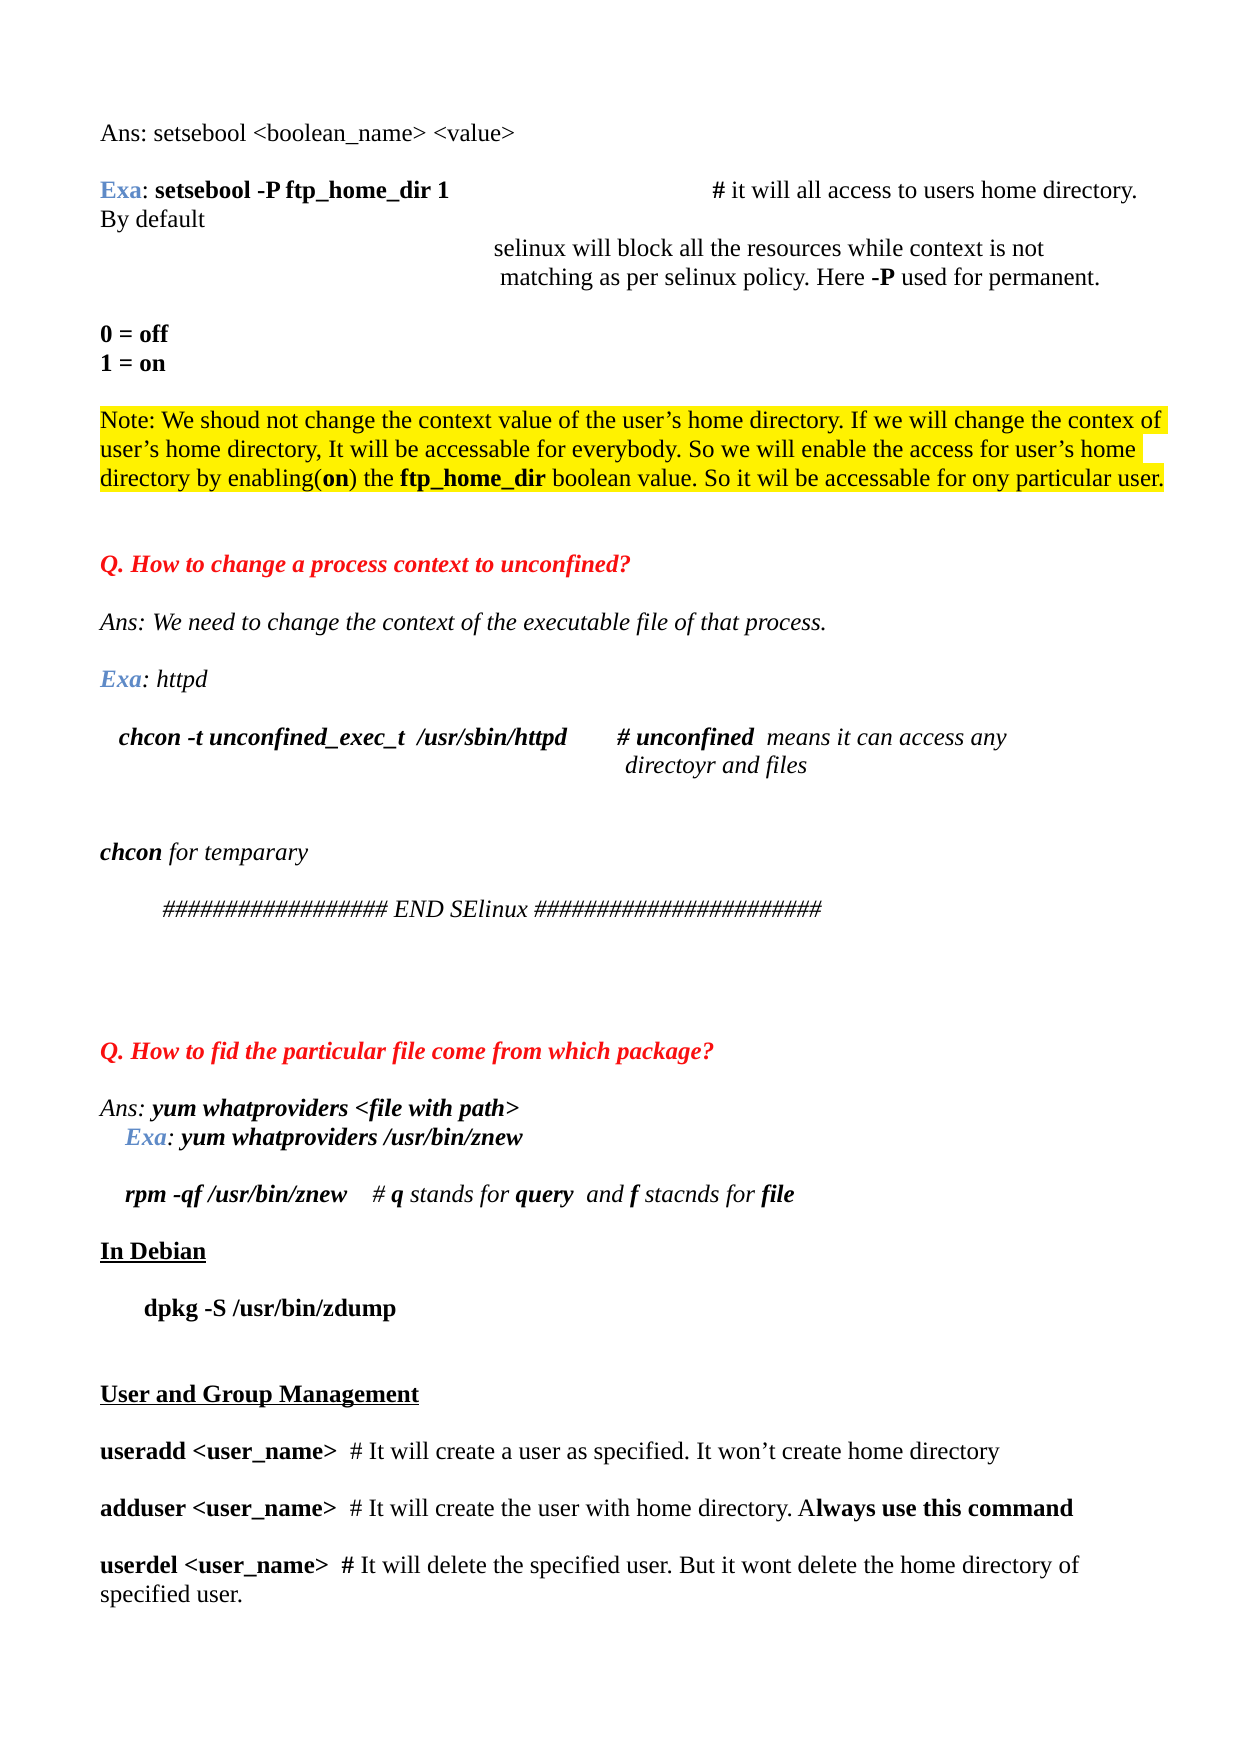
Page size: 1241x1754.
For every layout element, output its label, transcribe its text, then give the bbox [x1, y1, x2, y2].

text Ans: yum whatproviders <file with path> [100, 1093, 1175, 1122]
text Exa: httpd [100, 664, 1175, 693]
text dpkg -S /usr/bin/zdump [100, 1293, 1175, 1322]
text chcon for temparary [100, 837, 1175, 866]
text matching as per selinux policy. Here -P used for permanent. [100, 262, 1175, 291]
text Exa: yum whatproviders /usr/bin/znew [100, 1122, 1175, 1151]
text userdel <user_name> # It will delete the specified user. But it wont delete the home directory of specified user. [100, 1550, 1175, 1608]
text Q. How to change a process context to unconfined? [100, 549, 1175, 578]
text chcon -t unconfined_exec_t /usr/sbin/httpd # unconfined means it can access any [100, 722, 1175, 751]
text directoyr and files [100, 751, 1175, 779]
text selinux will block all the resources while context is not [100, 233, 1175, 262]
text Q. How to fid the particular file come from which package? [100, 1036, 1175, 1065]
text User and Group Management [100, 1379, 1175, 1408]
text Note: We shoud not change the context value of the user’s home directory. If we will change the contex of user’s home directory, It will be accessable for everybody. So we will enable the access for user’s home directory by enabling(on) the ftp_home_dir boolean value. So it wil be accessable for ony particular user. [100, 406, 1175, 492]
text Ans: setsebool <boolean_name> <value> [100, 118, 1175, 147]
text useradd <user_name> # It will create a user as specified. It won’t create home directory [100, 1436, 1175, 1465]
text ################## END SElinux ####################### [100, 894, 1175, 923]
text adduser <user_name> # It will create the user with home directory. Always use this command [100, 1493, 1175, 1522]
text In Debian [100, 1236, 1175, 1265]
text 0 = off [100, 319, 1175, 348]
text Exa: setsebool -P ftp_home_dir 1 # it will all access to users home directory. By default [100, 176, 1175, 233]
text rpm -qf /usr/bin/znew # q stands for query and f stacnds for file [100, 1179, 1175, 1208]
text Ans: We need to change the context of the executable file of that process. [100, 607, 1175, 636]
text 1 = on [100, 348, 1175, 377]
